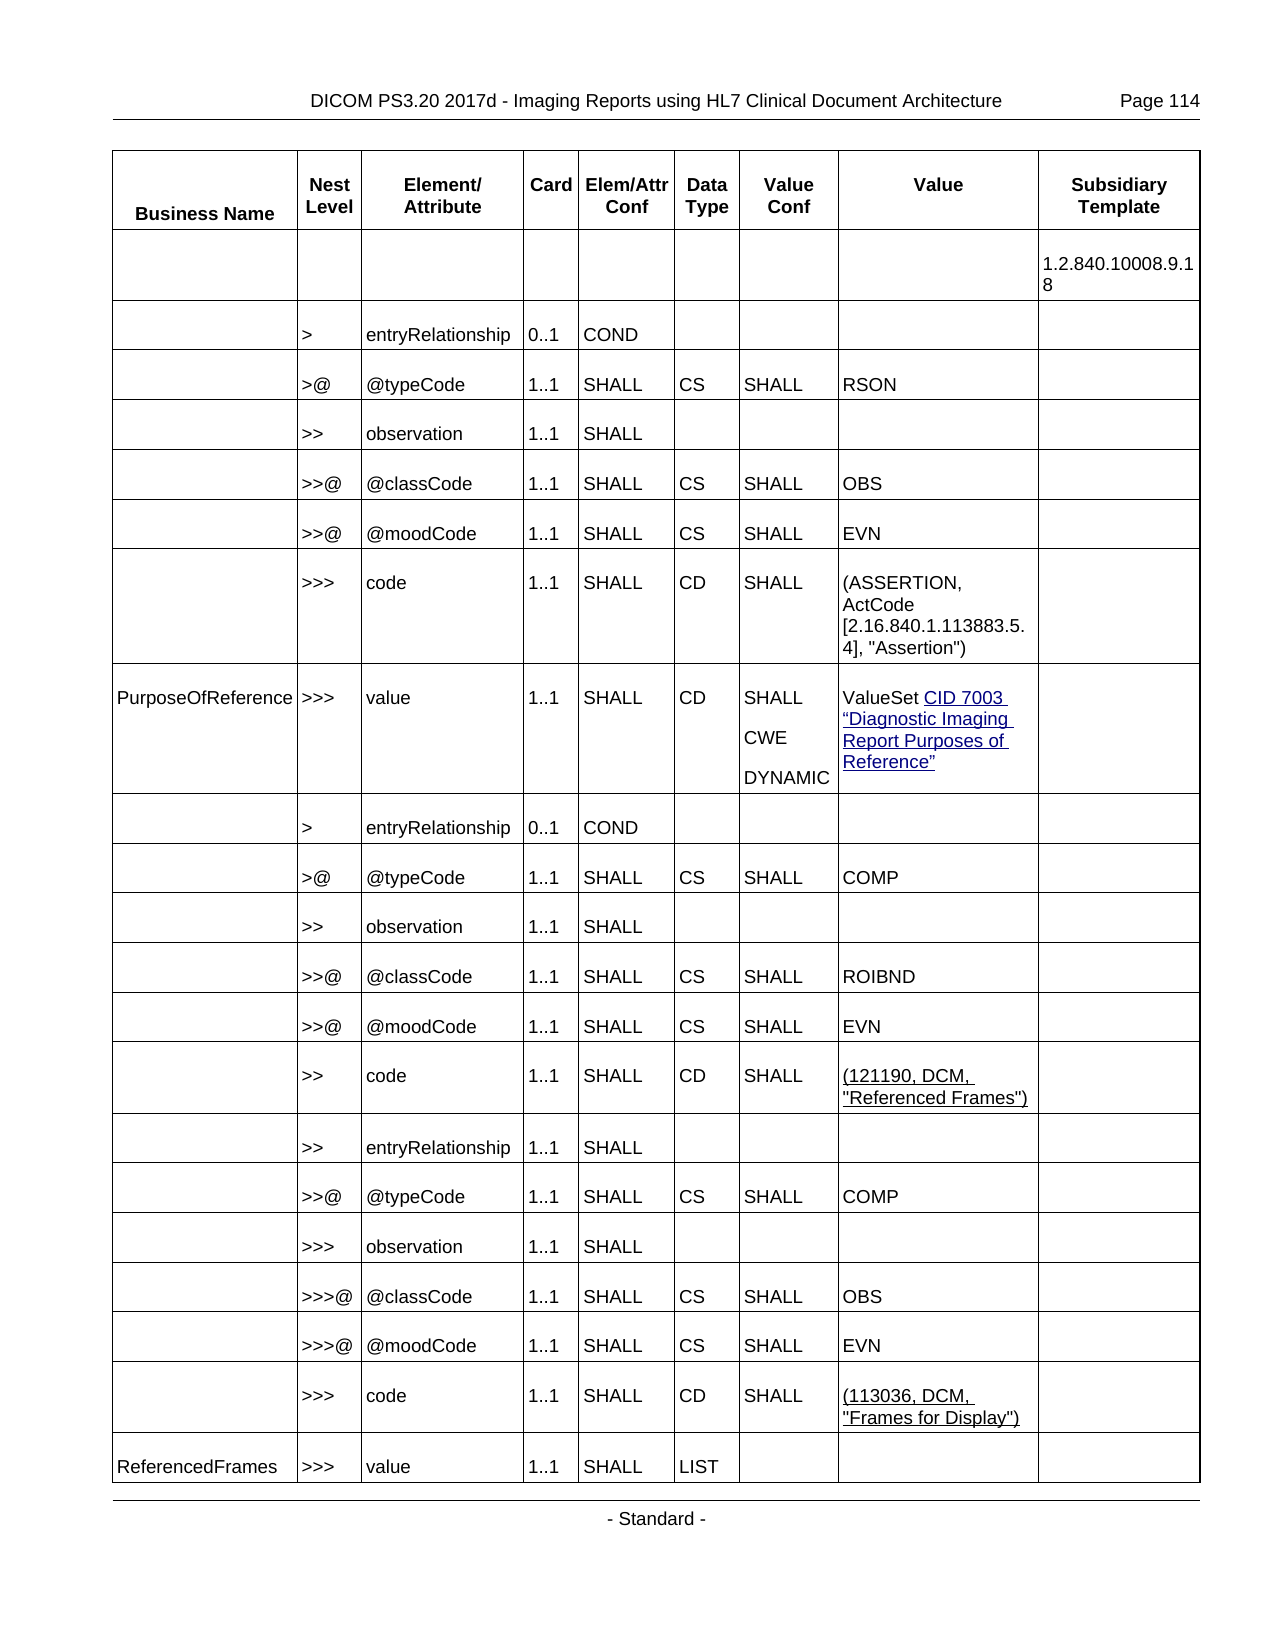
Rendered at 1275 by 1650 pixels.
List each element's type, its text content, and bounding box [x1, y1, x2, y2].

table_cell >>> [298, 1433, 361, 1482]
table_cell SHALL [740, 943, 838, 992]
table_cell SHALL [740, 1263, 838, 1311]
table_header Value Conf [740, 151, 838, 228]
table_cell @moodCode [362, 993, 523, 1041]
table_cell SHALL [740, 844, 838, 892]
table_cell [740, 301, 838, 349]
table_cell 1..1 [524, 1213, 578, 1262]
table_cell [524, 230, 578, 300]
table_cell [1039, 549, 1199, 662]
table_cell @moodCode [362, 500, 523, 548]
table_cell SHALL [579, 1263, 674, 1311]
table_cell COMP [839, 844, 1038, 892]
table_cell [579, 230, 674, 300]
table_cell @typeCode [362, 350, 523, 399]
table_cell [1039, 1263, 1199, 1311]
table_cell SHALL [579, 400, 674, 449]
table_cell @moodCode [362, 1312, 523, 1361]
table_cell >>> [298, 1213, 361, 1262]
table_cell [839, 1114, 1038, 1162]
table_cell 1.2.840.10008.9.18 [1039, 230, 1199, 300]
table_cell SHALL [740, 549, 838, 662]
table_cell 1..1 [524, 350, 578, 399]
table_cell 1..1 [524, 1312, 578, 1361]
table_cell >>@ [298, 1163, 361, 1212]
table_cell code [362, 1042, 523, 1112]
table_cell [1039, 400, 1199, 449]
table_header Element/​Attribute [362, 151, 523, 228]
table_cell SHALL [579, 1163, 674, 1212]
table_cell [113, 1042, 297, 1112]
table_cell CD [675, 1042, 739, 1112]
table_cell RSON [839, 350, 1038, 399]
table_cell >>> [298, 549, 361, 662]
table_cell @classCode [362, 1263, 523, 1311]
table_cell SHALL [740, 500, 838, 548]
table_cell [113, 400, 297, 449]
table_cell SHALL [740, 350, 838, 399]
table_cell [113, 993, 297, 1041]
table_cell [839, 1433, 1038, 1482]
table_cell SHALL [579, 1433, 674, 1482]
table_cell observation [362, 1213, 523, 1262]
table_cell (ASSERTION, ActCode [2.16.840.1.113883.5.4], "Assertion") [839, 549, 1038, 662]
table_cell [1039, 664, 1199, 793]
table_cell CD [675, 664, 739, 793]
table_cell [1039, 1114, 1199, 1162]
table_cell [675, 230, 739, 300]
table_cell [113, 301, 297, 349]
table_cell 1..1 [524, 1263, 578, 1311]
table_cell [1039, 450, 1199, 498]
table_cell [113, 1362, 297, 1432]
table_cell SHALL [579, 500, 674, 548]
table_cell [839, 230, 1038, 300]
table_cell COND [579, 301, 674, 349]
table_cell [675, 301, 739, 349]
table_cell CS [675, 450, 739, 498]
table_cell > [298, 794, 361, 842]
table_cell value [362, 664, 523, 793]
table_cell CS [675, 500, 739, 548]
table_cell 1..1 [524, 549, 578, 662]
table_cell [1039, 943, 1199, 992]
table_cell SHALL [740, 1042, 838, 1112]
table_header Business Name [113, 151, 297, 228]
table_cell >@ [298, 350, 361, 399]
table_cell 1..1 [524, 400, 578, 449]
table_cell >>@ [298, 450, 361, 498]
table_cell 1..1 [524, 1163, 578, 1212]
table_cell SHALL CWE DYNAMIC [740, 664, 838, 793]
table_cell [113, 549, 297, 662]
table_header Subsidiary Template [1039, 151, 1199, 228]
table_cell [113, 1114, 297, 1162]
table_cell SHALL [579, 844, 674, 892]
table_cell [362, 230, 523, 300]
table_cell [113, 230, 297, 300]
table_cell >> [298, 893, 361, 942]
table_cell [113, 1263, 297, 1311]
table_cell >>>@ [298, 1263, 361, 1311]
table_cell CS [675, 1263, 739, 1311]
table_cell SHALL [579, 893, 674, 942]
table_cell >>> [298, 1362, 361, 1432]
table_cell SHALL [740, 1362, 838, 1432]
table_cell @typeCode [362, 844, 523, 892]
table_cell [675, 1114, 739, 1162]
table_cell [740, 893, 838, 942]
table_cell @typeCode [362, 1163, 523, 1212]
table_cell 1..1 [524, 1433, 578, 1482]
table_cell SHALL [579, 1362, 674, 1432]
table_cell [113, 1213, 297, 1262]
table_cell [298, 230, 361, 300]
table_cell [740, 1213, 838, 1262]
table_cell >>@ [298, 993, 361, 1041]
table_cell [740, 1114, 838, 1162]
table_cell SHALL [579, 1213, 674, 1262]
table_cell code [362, 549, 523, 662]
table_cell CS [675, 844, 739, 892]
table_cell 0..1 [524, 301, 578, 349]
table_cell CD [675, 1362, 739, 1432]
table_cell >@ [298, 844, 361, 892]
table_cell ValueSet CID 7003 “Diagnostic Imaging Report Purposes of Reference” [839, 664, 1038, 793]
table_cell SHALL [579, 450, 674, 498]
table_cell >> [298, 1114, 361, 1162]
table_cell [740, 794, 838, 842]
table_cell SHALL [740, 993, 838, 1041]
table_cell [675, 1213, 739, 1262]
table_cell code [362, 1362, 523, 1432]
table_cell 1..1 [524, 943, 578, 992]
table_cell Referenced​Frames [113, 1433, 297, 1482]
table_header Card [524, 151, 578, 228]
table_cell >>>@ [298, 1312, 361, 1361]
table_cell 1..1 [524, 844, 578, 892]
table_cell [1039, 893, 1199, 942]
table_cell [839, 400, 1038, 449]
table_cell 1..1 [524, 450, 578, 498]
table_cell 1..1 [524, 893, 578, 942]
table_header Elem/Attr Conf [579, 151, 674, 228]
table_cell [1039, 301, 1199, 349]
table_cell SHALL [740, 1312, 838, 1361]
table_cell ROIBND [839, 943, 1038, 992]
table_cell [1039, 1362, 1199, 1432]
table_cell [839, 301, 1038, 349]
table_cell 1..1 [524, 1114, 578, 1162]
table_cell [1039, 350, 1199, 399]
table_cell [113, 500, 297, 548]
table_cell [113, 943, 297, 992]
table_header Value [839, 151, 1038, 228]
table_cell [839, 1213, 1038, 1262]
table_cell CD [675, 549, 739, 662]
table_cell observation [362, 400, 523, 449]
table_cell LIST [675, 1433, 739, 1482]
table_cell [675, 794, 739, 842]
table_cell entry​Relationship [362, 301, 523, 349]
table_cell [1039, 1433, 1199, 1482]
table_cell SHALL [740, 1163, 838, 1212]
table_cell SHALL [579, 943, 674, 992]
table_cell [113, 350, 297, 399]
table_cell [839, 893, 1038, 942]
table_cell CS [675, 350, 739, 399]
table_cell 1..1 [524, 1042, 578, 1112]
table_cell SHALL [579, 1114, 674, 1162]
table_cell CS [675, 943, 739, 992]
table_cell [1039, 1213, 1199, 1262]
table_cell SHALL [579, 993, 674, 1041]
table_cell [1039, 844, 1199, 892]
table_cell [1039, 500, 1199, 548]
table_cell SHALL [579, 664, 674, 793]
table_cell SHALL [740, 450, 838, 498]
table_cell >>> [298, 664, 361, 793]
table_cell [1039, 794, 1199, 842]
table_cell EVN [839, 500, 1038, 548]
table_cell CS [675, 1312, 739, 1361]
table_cell [740, 400, 838, 449]
table_cell 1..1 [524, 1362, 578, 1432]
table_cell [1039, 993, 1199, 1041]
table_cell SHALL [579, 1042, 674, 1112]
table_header Nest Level [298, 151, 361, 228]
table_cell value [362, 1433, 523, 1482]
table_cell [1039, 1042, 1199, 1112]
table_cell [113, 1312, 297, 1361]
table_cell COND [579, 794, 674, 842]
table_cell >> [298, 400, 361, 449]
table_cell OBS [839, 450, 1038, 498]
table_cell > [298, 301, 361, 349]
table_cell [113, 450, 297, 498]
table_cell 1..1 [524, 664, 578, 793]
table_cell [675, 400, 739, 449]
table_cell entry​Relationship [362, 1114, 523, 1162]
table_cell 0..1 [524, 794, 578, 842]
table_cell OBS [839, 1263, 1038, 1311]
table_cell SHALL [579, 549, 674, 662]
table_cell [113, 794, 297, 842]
table_cell [1039, 1312, 1199, 1361]
table_cell @classCode [362, 943, 523, 992]
table_cell 1..1 [524, 993, 578, 1041]
table_cell SHALL [579, 1312, 674, 1361]
table_cell [740, 230, 838, 300]
table_cell entry​Relationship [362, 794, 523, 842]
table_cell @classCode [362, 450, 523, 498]
table_cell (121190, DCM, "Referenced Frames") [839, 1042, 1038, 1112]
table_cell >>@ [298, 943, 361, 992]
table_cell >>@ [298, 500, 361, 548]
table_cell >> [298, 1042, 361, 1112]
table_cell COMP [839, 1163, 1038, 1212]
table_cell 1..1 [524, 500, 578, 548]
table_cell EVN [839, 993, 1038, 1041]
table_cell (113036, DCM, "Frames for Display") [839, 1362, 1038, 1432]
table_cell observation [362, 893, 523, 942]
table_cell EVN [839, 1312, 1038, 1361]
table_cell [675, 893, 739, 942]
table_cell [113, 893, 297, 942]
table_cell [839, 794, 1038, 842]
table_header Data Type [675, 151, 739, 228]
table_cell SHALL [579, 350, 674, 399]
table_cell [1039, 1163, 1199, 1212]
table_cell [113, 844, 297, 892]
table_cell Purpose​Of​Reference [113, 664, 297, 793]
table_cell CS [675, 1163, 739, 1212]
table_cell CS [675, 993, 739, 1041]
table_cell [113, 1163, 297, 1212]
table_cell [740, 1433, 838, 1482]
